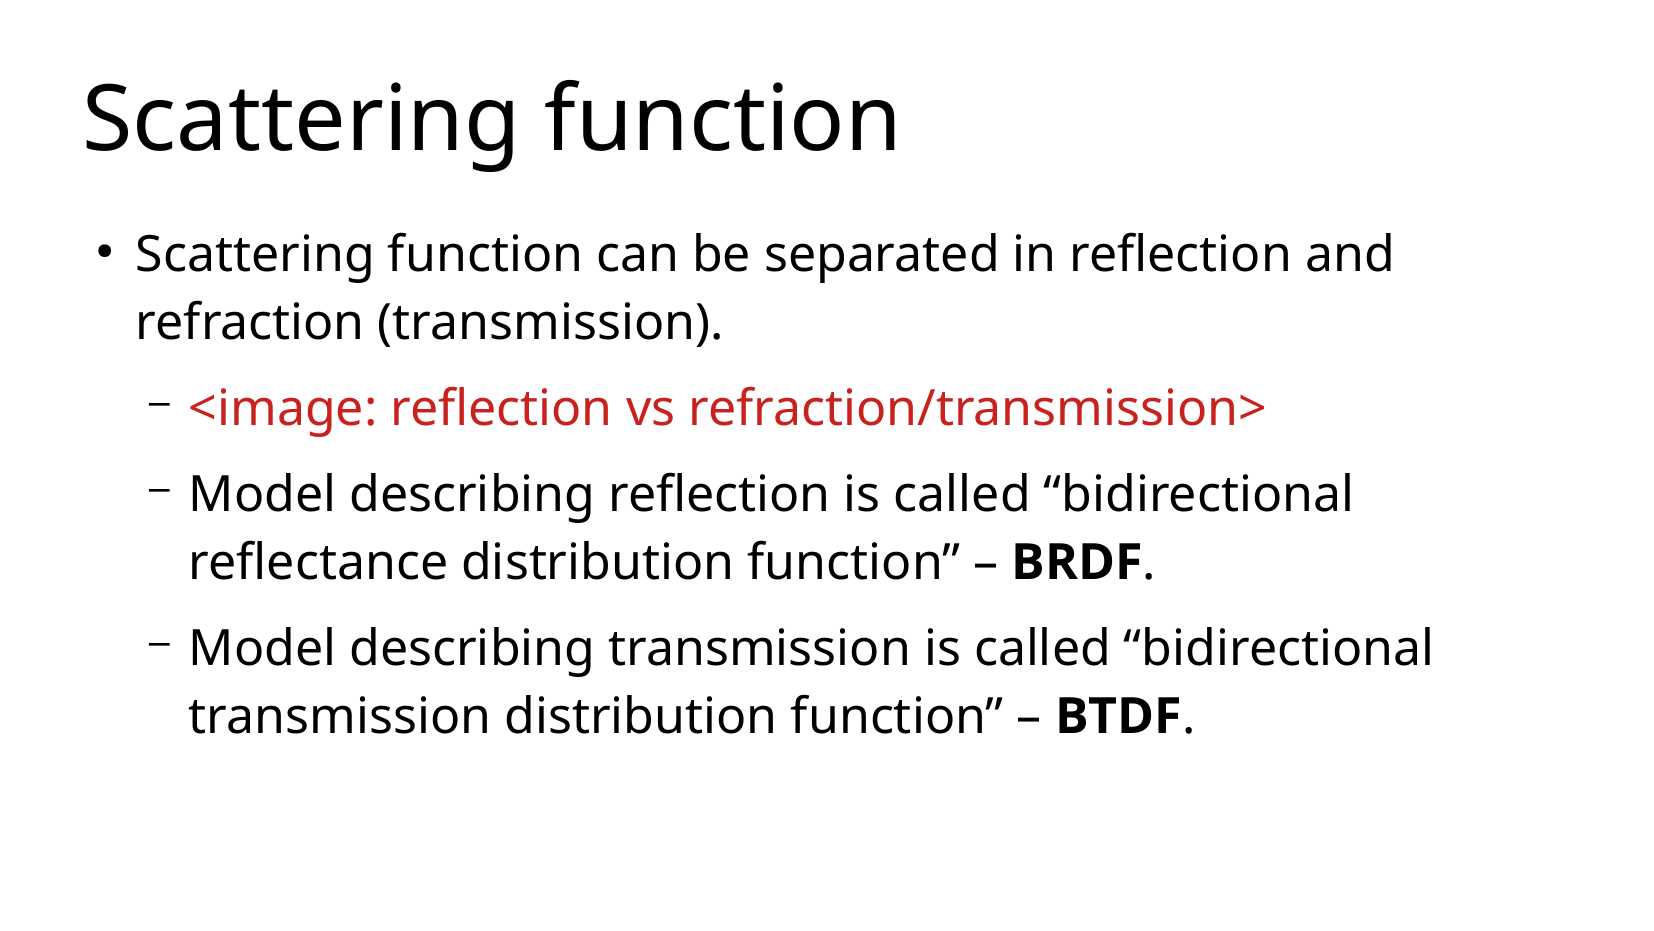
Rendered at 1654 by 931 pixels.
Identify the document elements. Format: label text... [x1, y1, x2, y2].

list Scattering function can be separated in reflection and refraction (transmission). <image: reflection vs refraction/transmission> Model describing reflection is called “bidirectional reflectance distribution function” – BRDF. Model describing transmission is called “bidirectional transmission distribution function” – BTDF. [82, 217, 1571, 758]
title Scattering function [82, 37, 1571, 193]
